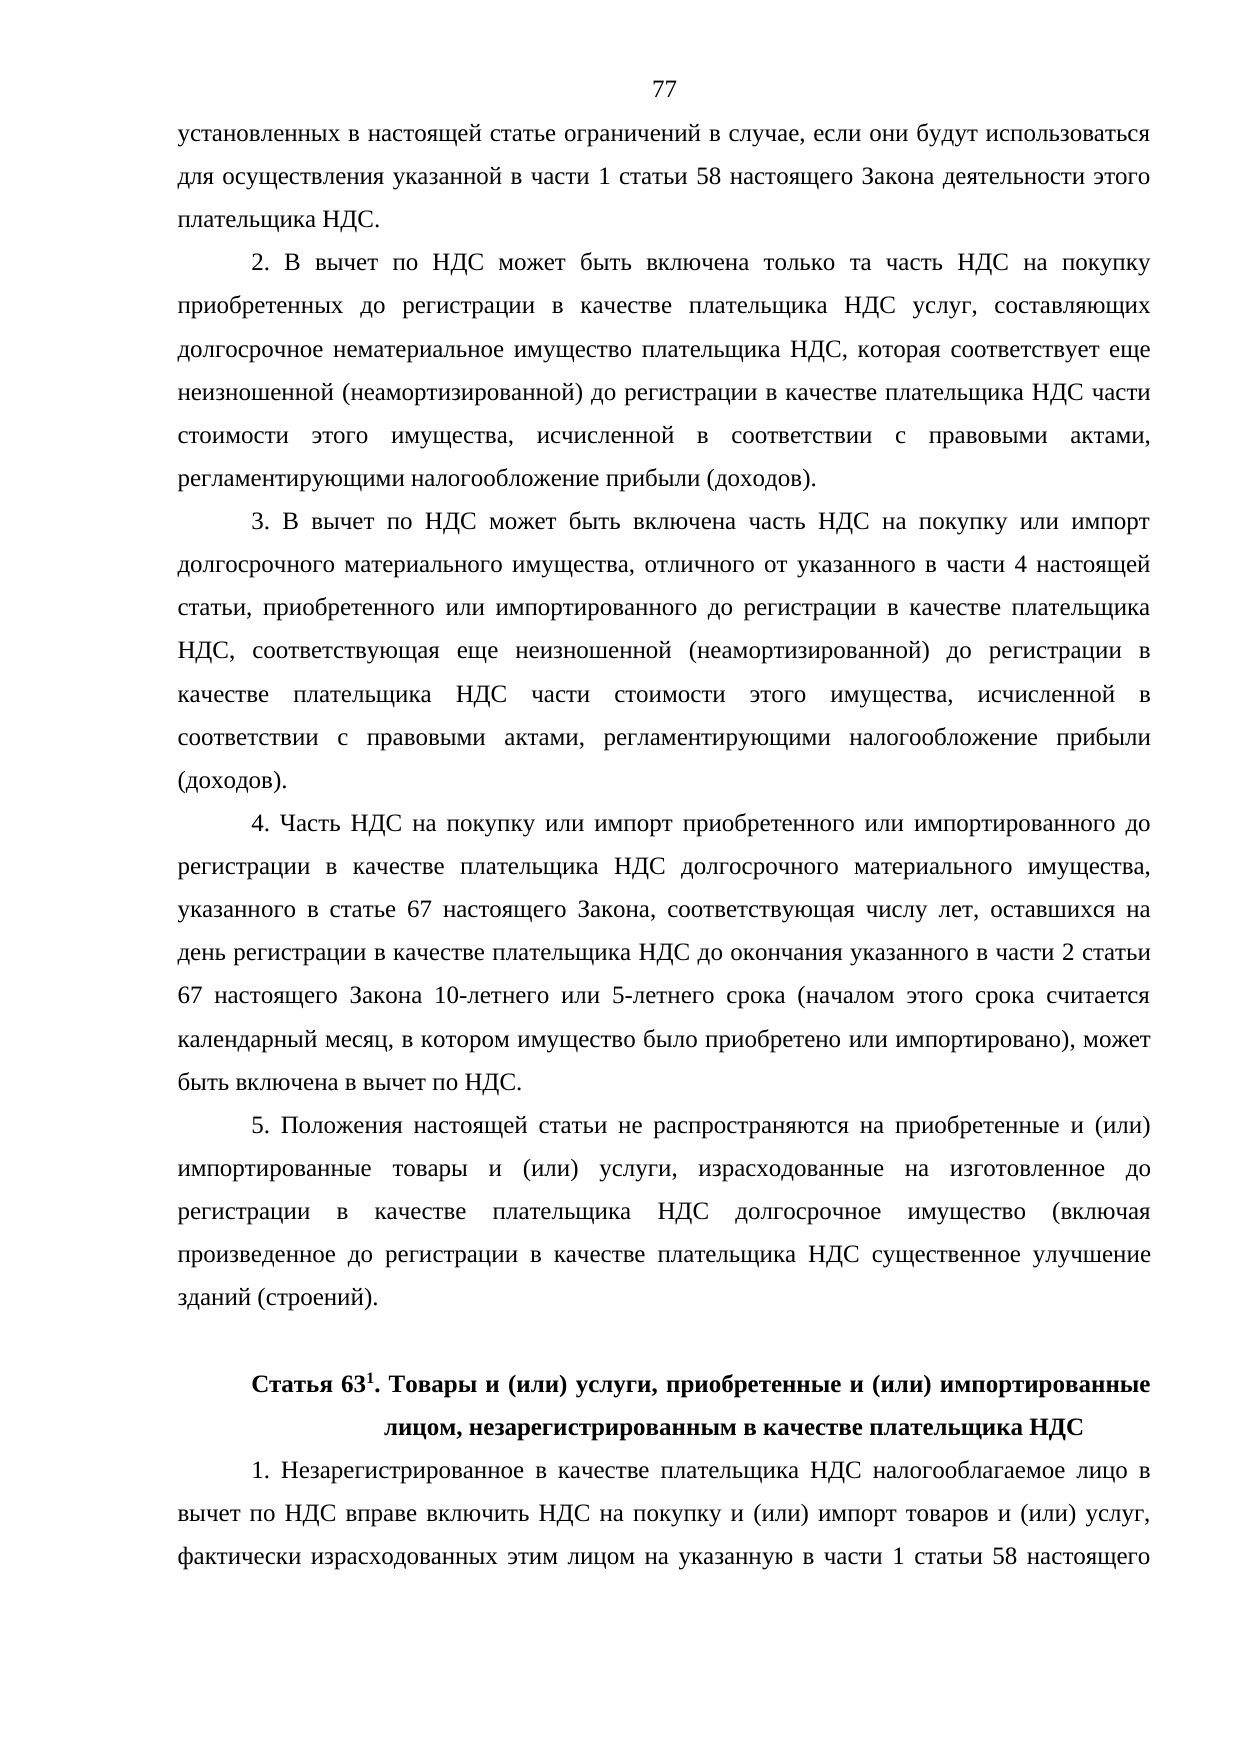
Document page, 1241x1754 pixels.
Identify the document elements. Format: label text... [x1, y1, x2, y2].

text 2. В вычет по НДС может быть включена только та часть НДС на покупку приобретенных до регистрации в качестве плательщика НДС услуг, составляющих долгосрочное нематериальное имущество плательщика НДС, которая соответствует еще неизношенной (неамортизированной) до регистрации в качестве плательщика НДС части стоимости этого имущества, исчисленной в соответствии с правовыми актами, регламентирующими налогообложение прибыли (доходов). [177, 247, 1152, 492]
text 1. Незарегистрированное в качестве плательщика НДС налогооблагаемое лицо в вычет по НДС вправе включить НДС на покупку и (или) импорт товаров и (или) услуг, фактически израсходованных этим лицом на указанную в части 1 статьи 58 настоящего [177, 1455, 1152, 1570]
text 5. Положения настоящей статьи не распространяются на приобретенные и (или) импортированные товары и (или) услуги, израсходованные на изготовленное до регистрации в качестве плательщика НДС долгосрочное имущество (включая произведенное до регистрации в качестве плательщика НДС существенное улучшение зданий (строений). [177, 1110, 1152, 1311]
text установленных в настоящей статье ограничений в случае, если они будут использоваться для осуществления указанной в части 1 статьи 58 настоящего Закона деятельности этого плательщика НДС. [177, 118, 1152, 233]
text Статья 631. Товары и (или) услуги, приобретенные и (или) импортированные лицом, незарегистрированным в качестве плательщика НДС [251, 1369, 1152, 1441]
text 3. В вычет по НДС может быть включена часть НДС на покупку или импорт долгосрочного материального имущества, отличного от указанного в части 4 настоящей статьи, приобретенного или импортированного до регистрации в качестве плательщика НДС, соответствующая еще неизношенной (неамортизированной) до регистрации в качестве плательщика НДС части стоимости этого имущества, исчисленной в соответствии с правовыми актами, регламентирующими налогообложение прибыли (доходов). [177, 506, 1152, 794]
text 4. Часть НДС на покупку или импорт приобретенного или импортированного до регистрации в качестве плательщика НДС долгосрочного материального имущества, указанного в статье 67 настоящего Закона, соответствующая числу лет, оставшихся на день регистрации в качестве плательщика НДС до окончания указанного в части 2 статьи 67 настоящего Закона 10-летнего или 5-летнего срока (началом этого срока считается календарный месяц, в котором имущество было приобретено или импортировано), может быть включена в вычет по НДС. [177, 808, 1152, 1096]
